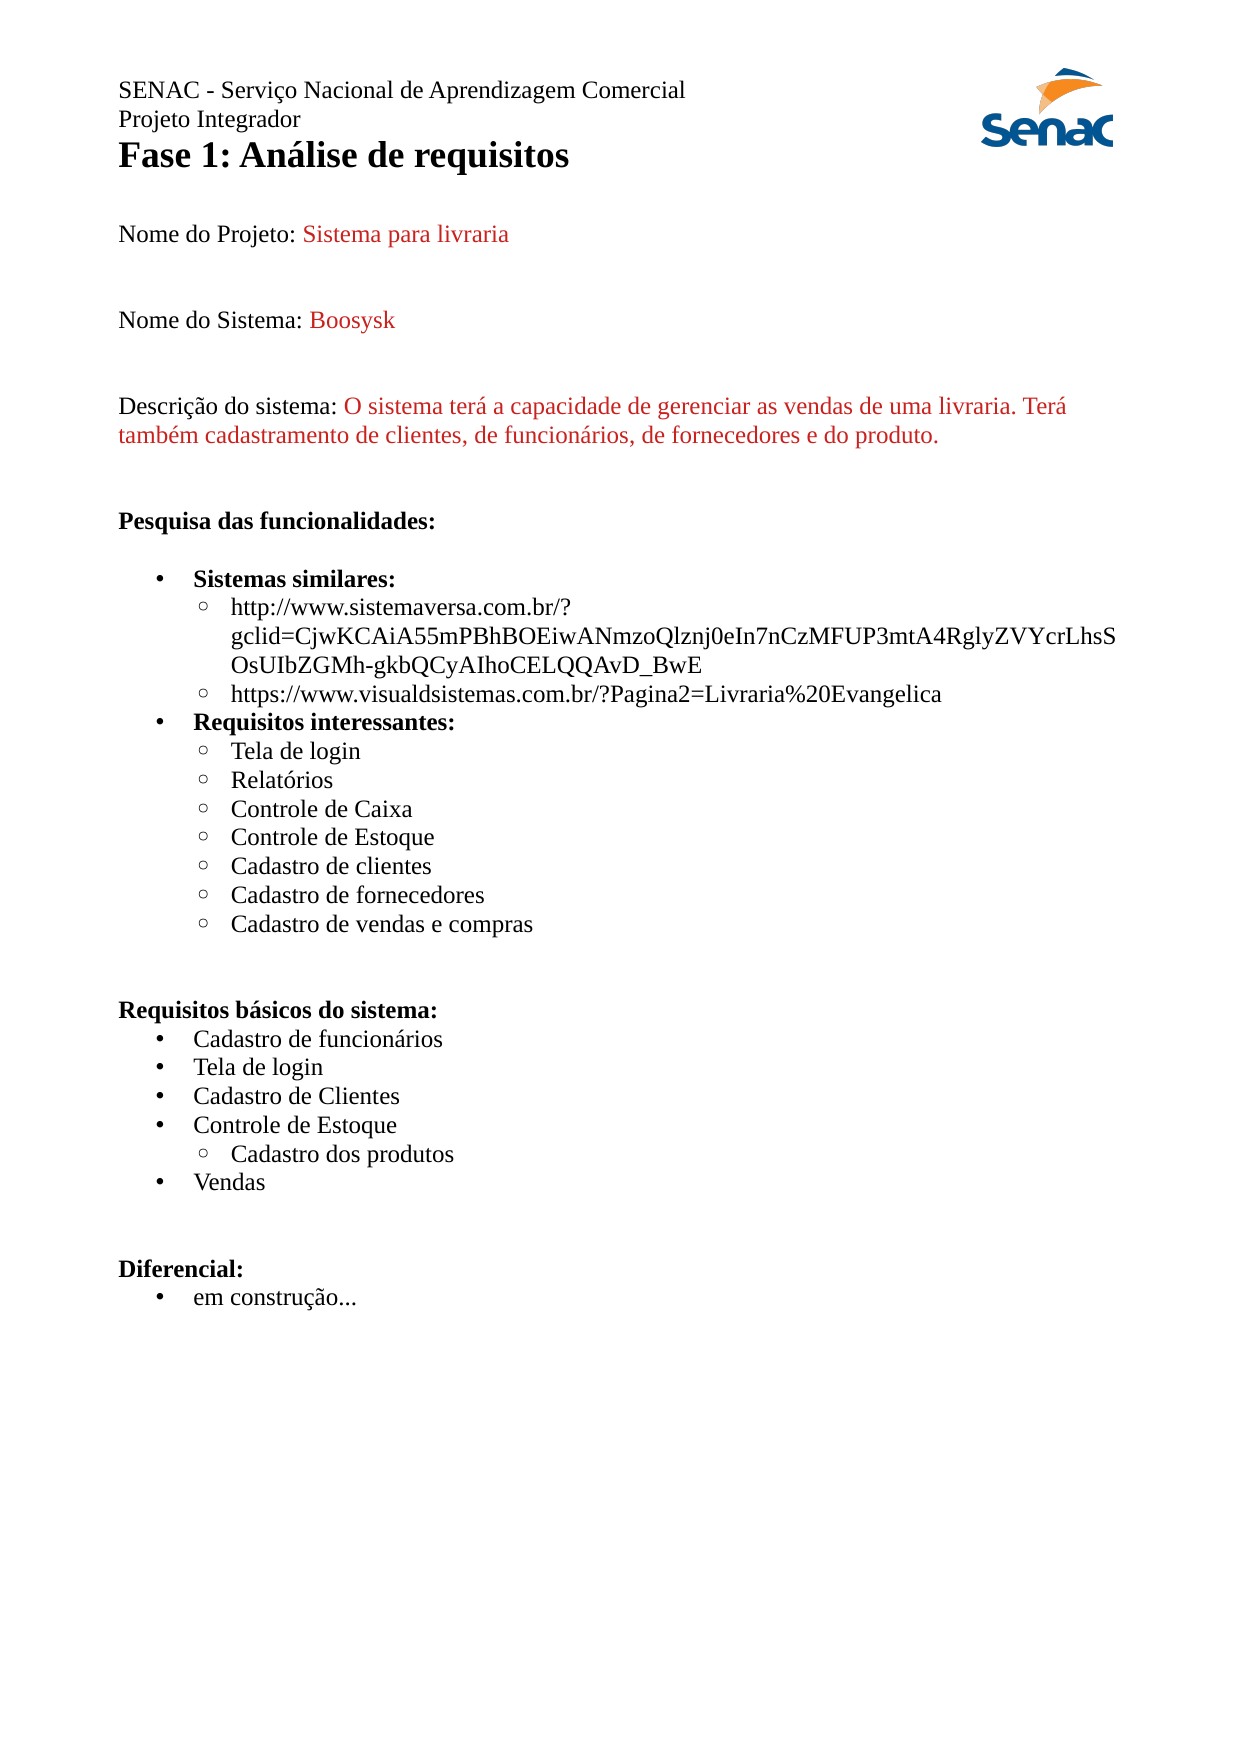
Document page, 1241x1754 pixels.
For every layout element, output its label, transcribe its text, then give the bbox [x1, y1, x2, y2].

text Fase 1: Análise de requisitos [118, 132, 1122, 176]
list Cadastro de fornecedores [193, 880, 1122, 909]
list em construção... [156, 1282, 1122, 1311]
list https://www.visualdsistemas.com.br/?Pagina2=Livraria%20Evangelica [193, 679, 1122, 707]
list Sistemas similares: [156, 564, 1122, 592]
text Nome do Sistema: Boosysk [118, 305, 1122, 334]
list Cadastro dos produtos [193, 1139, 1122, 1167]
list Cadastro de Clientes [156, 1081, 1122, 1110]
list Cadastro de clientes [193, 851, 1122, 880]
list Controle de Caixa [193, 794, 1122, 822]
list Vendas [156, 1167, 1122, 1196]
list Controle de Estoque [193, 822, 1122, 851]
list Cadastro de vendas e compras [193, 909, 1122, 937]
list Tela de login [156, 1052, 1122, 1081]
text Requisitos básicos do sistema: [118, 995, 1122, 1024]
list http://www.sistemaversa.com.br/?gclid=CjwKCAiA55mPBhBOEiwANmzoQlznj0eIn7nCzMFUP3mtA4RglyZVYcrLhsSOsUIbZGMh-gkbQCyAIhoCELQQAvD_BwE [193, 592, 1122, 679]
text Pesquisa das funcionalidades: [118, 506, 1122, 535]
text Diferencial: [118, 1254, 1122, 1282]
list Requisitos interessantes: [156, 707, 1122, 736]
text Descrição do sistema: O sistema terá a capacidade de gerenciar as vendas de uma livraria. Terá também cadastramento de clientes, de funcionários, de fornecedores e do produto. [118, 391, 1122, 449]
list Tela de login [193, 736, 1122, 765]
list Controle de Estoque [156, 1110, 1122, 1139]
text Nome do Projeto: Sistema para livraria [118, 219, 1122, 247]
list Cadastro de funcionários [156, 1024, 1122, 1052]
list Relatórios [193, 765, 1122, 794]
